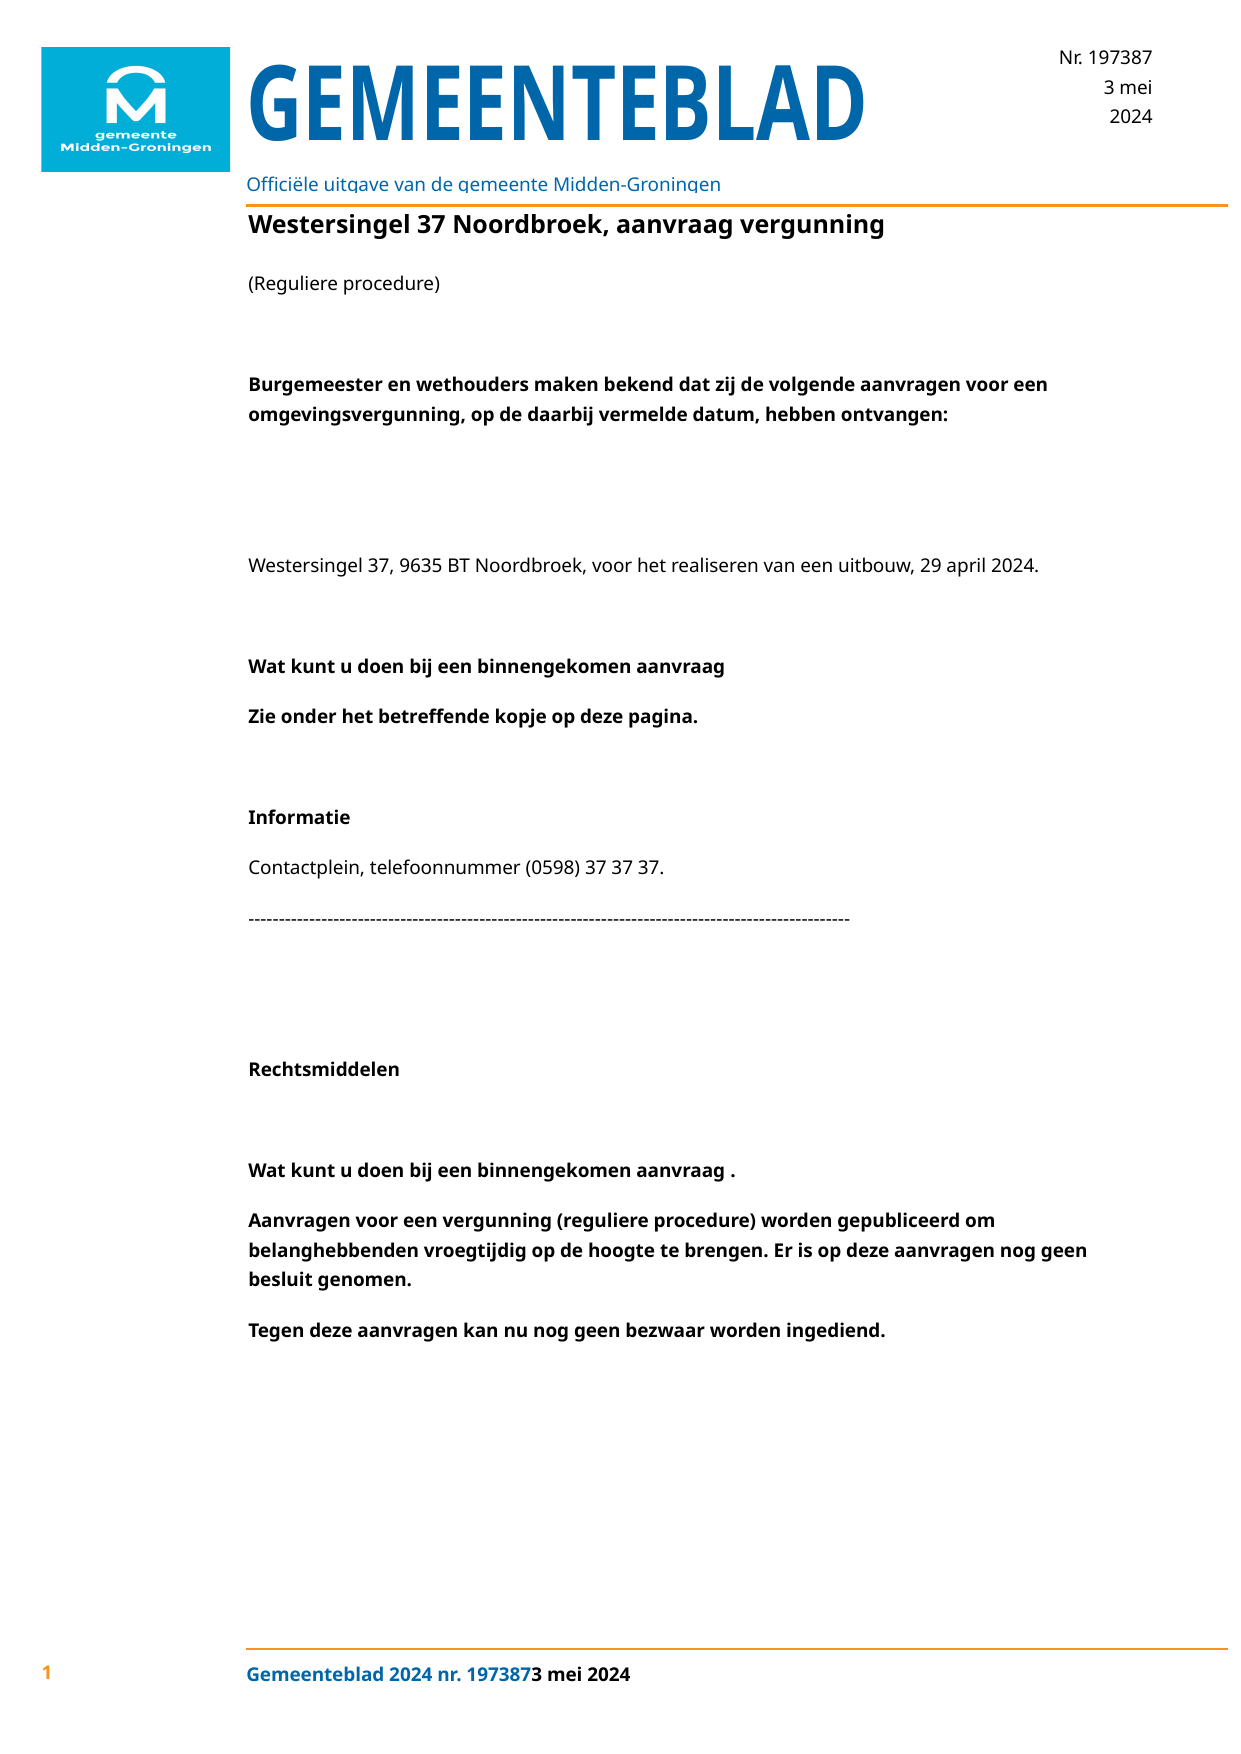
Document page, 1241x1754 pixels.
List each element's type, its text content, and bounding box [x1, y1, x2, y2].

text --------------------------------------------------------------------------------------------------- [248, 905, 1152, 931]
text Westersingel 37 Noordbroek, aanvraag vergunning [248, 207, 1152, 241]
text Tegen deze aanvragen kan nu nog geen bezwaar worden ingediend. [248, 1317, 1152, 1343]
picture [108, 66, 164, 82]
text (Reguliere procedure) [248, 270, 1152, 296]
text Wat kunt u doen bij een binnengekomen aanvraag . [248, 1157, 1152, 1183]
text Zie onder het betreffende kopje op deze pagina. [248, 703, 1152, 729]
picture [107, 89, 165, 122]
text Rechtsmiddelen [248, 1056, 1152, 1082]
text Informatie [248, 804, 1152, 830]
text Aanvragen voor een vergunning (reguliere procedure) worden gepubliceerd om belanghebbenden vroegtijdig op de hoogte te brengen. Er is op deze aanvragen nog geen besluit genomen. [248, 1207, 1152, 1292]
text Contactplein, telefoonnummer (0598) 37 37 37. [248, 854, 1152, 880]
picture [184, 146, 190, 153]
text Westersingel 37, 9635 BT Noordbroek, voor het realiseren van een uitbouw, 29 april 2024. [248, 552, 1152, 578]
text Wat kunt u doen bij een binnengekomen aanvraag [248, 653, 1152, 678]
text Burgemeester en wethouders maken bekend dat zij de volgende aanvragen voor een omgevingsvergunning, op de daarbij vermelde datum, hebben ontvangen: [248, 371, 1152, 426]
